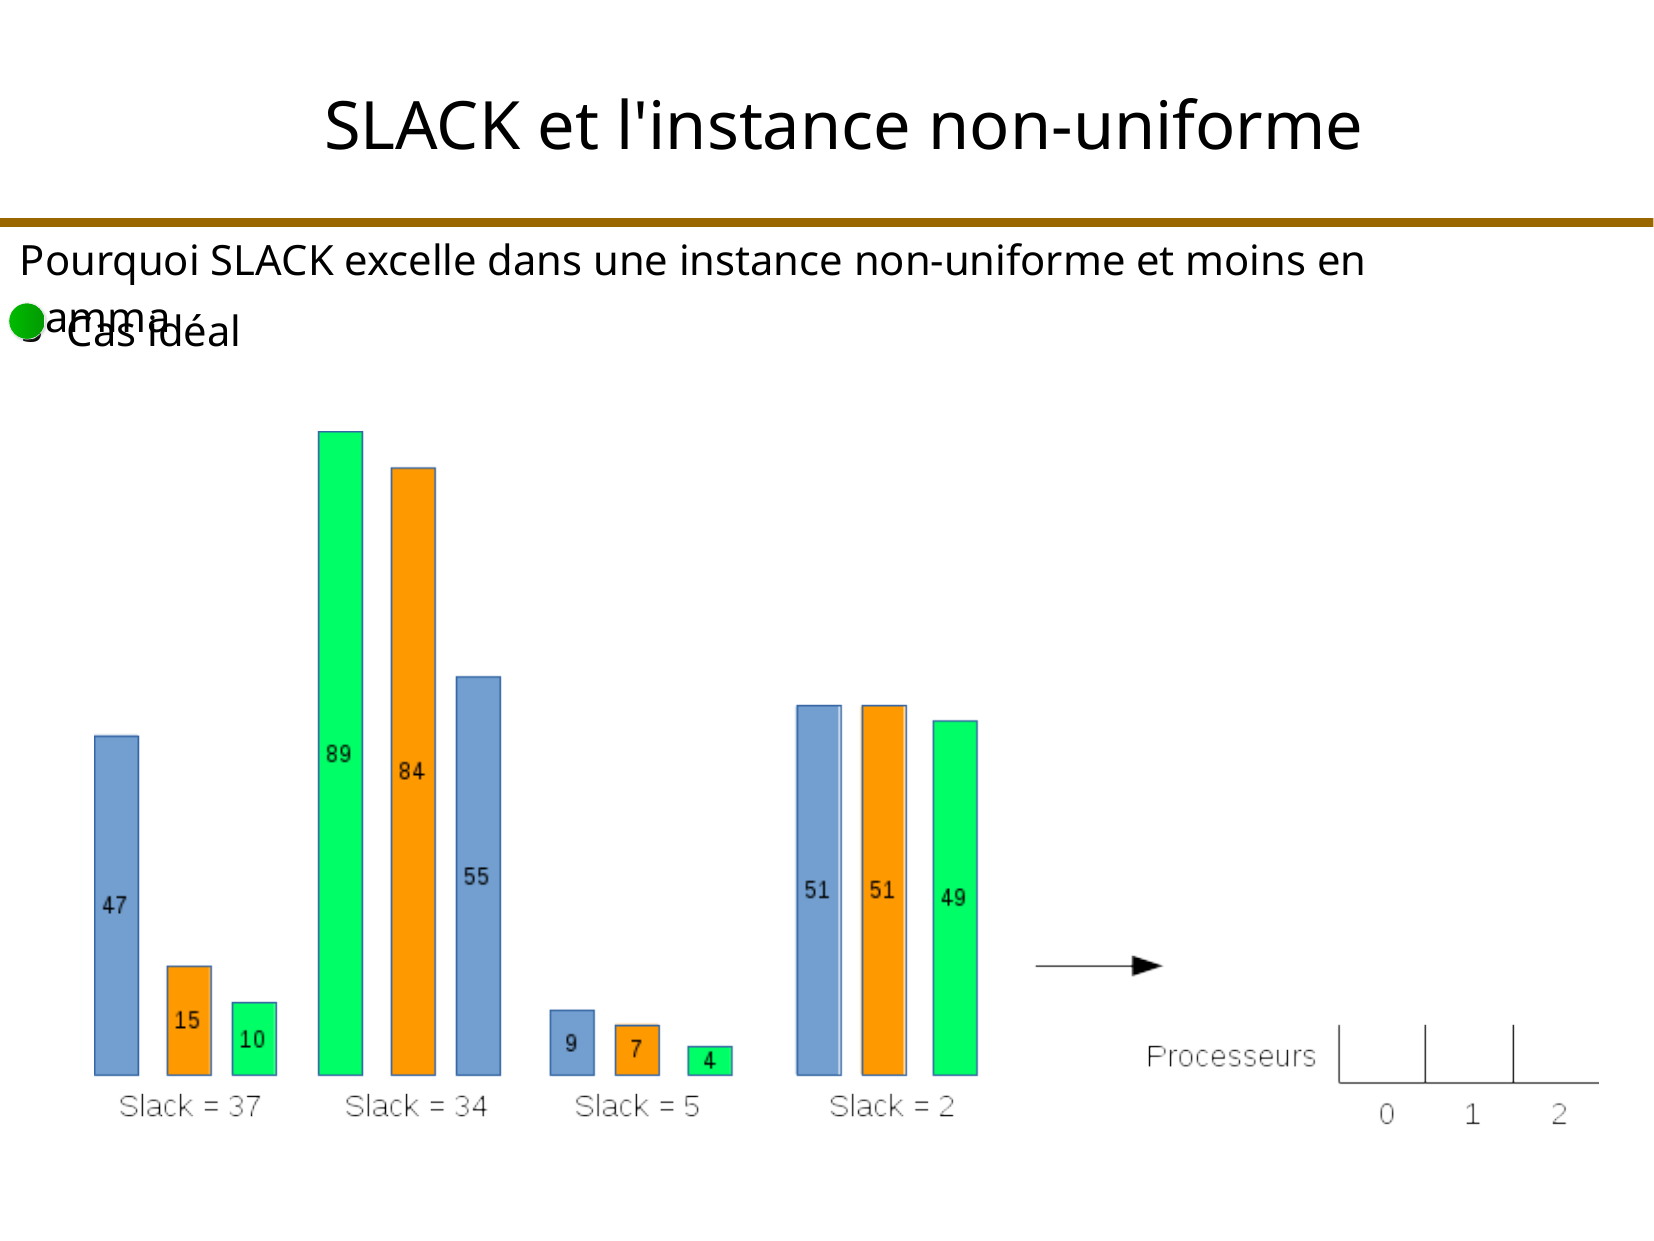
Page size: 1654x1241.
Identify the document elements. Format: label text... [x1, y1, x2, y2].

picture [6, 301, 50, 343]
text_box Pourquoi SLACK excelle dans une instance non-uniforme et moins en gamma [4, 223, 1536, 286]
picture [94, 431, 1599, 1140]
title SLACK et l'instance non-uniforme [82, 53, 1571, 193]
text_box Cas idéal [52, 294, 1583, 357]
